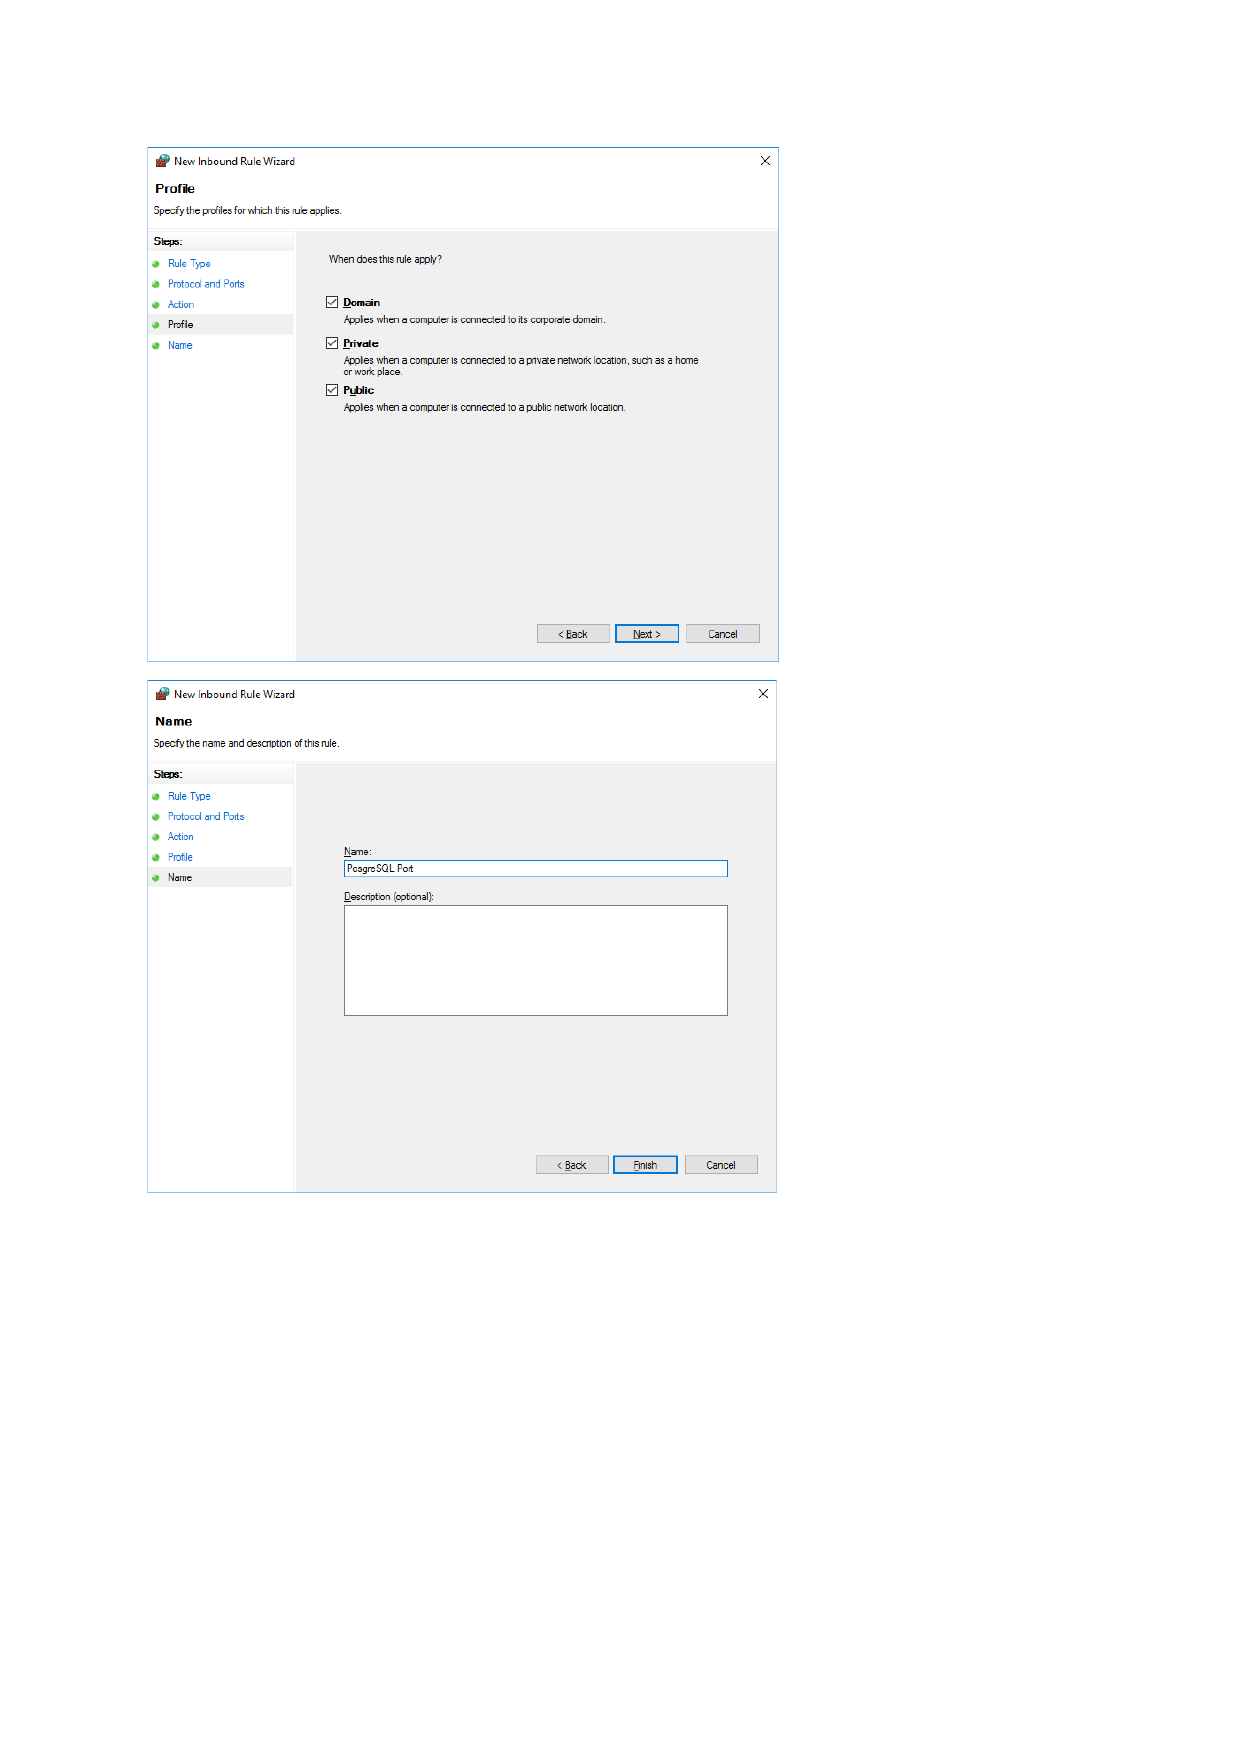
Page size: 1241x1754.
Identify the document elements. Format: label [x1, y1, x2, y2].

picture [147, 147, 779, 662]
picture [147, 680, 777, 1193]
